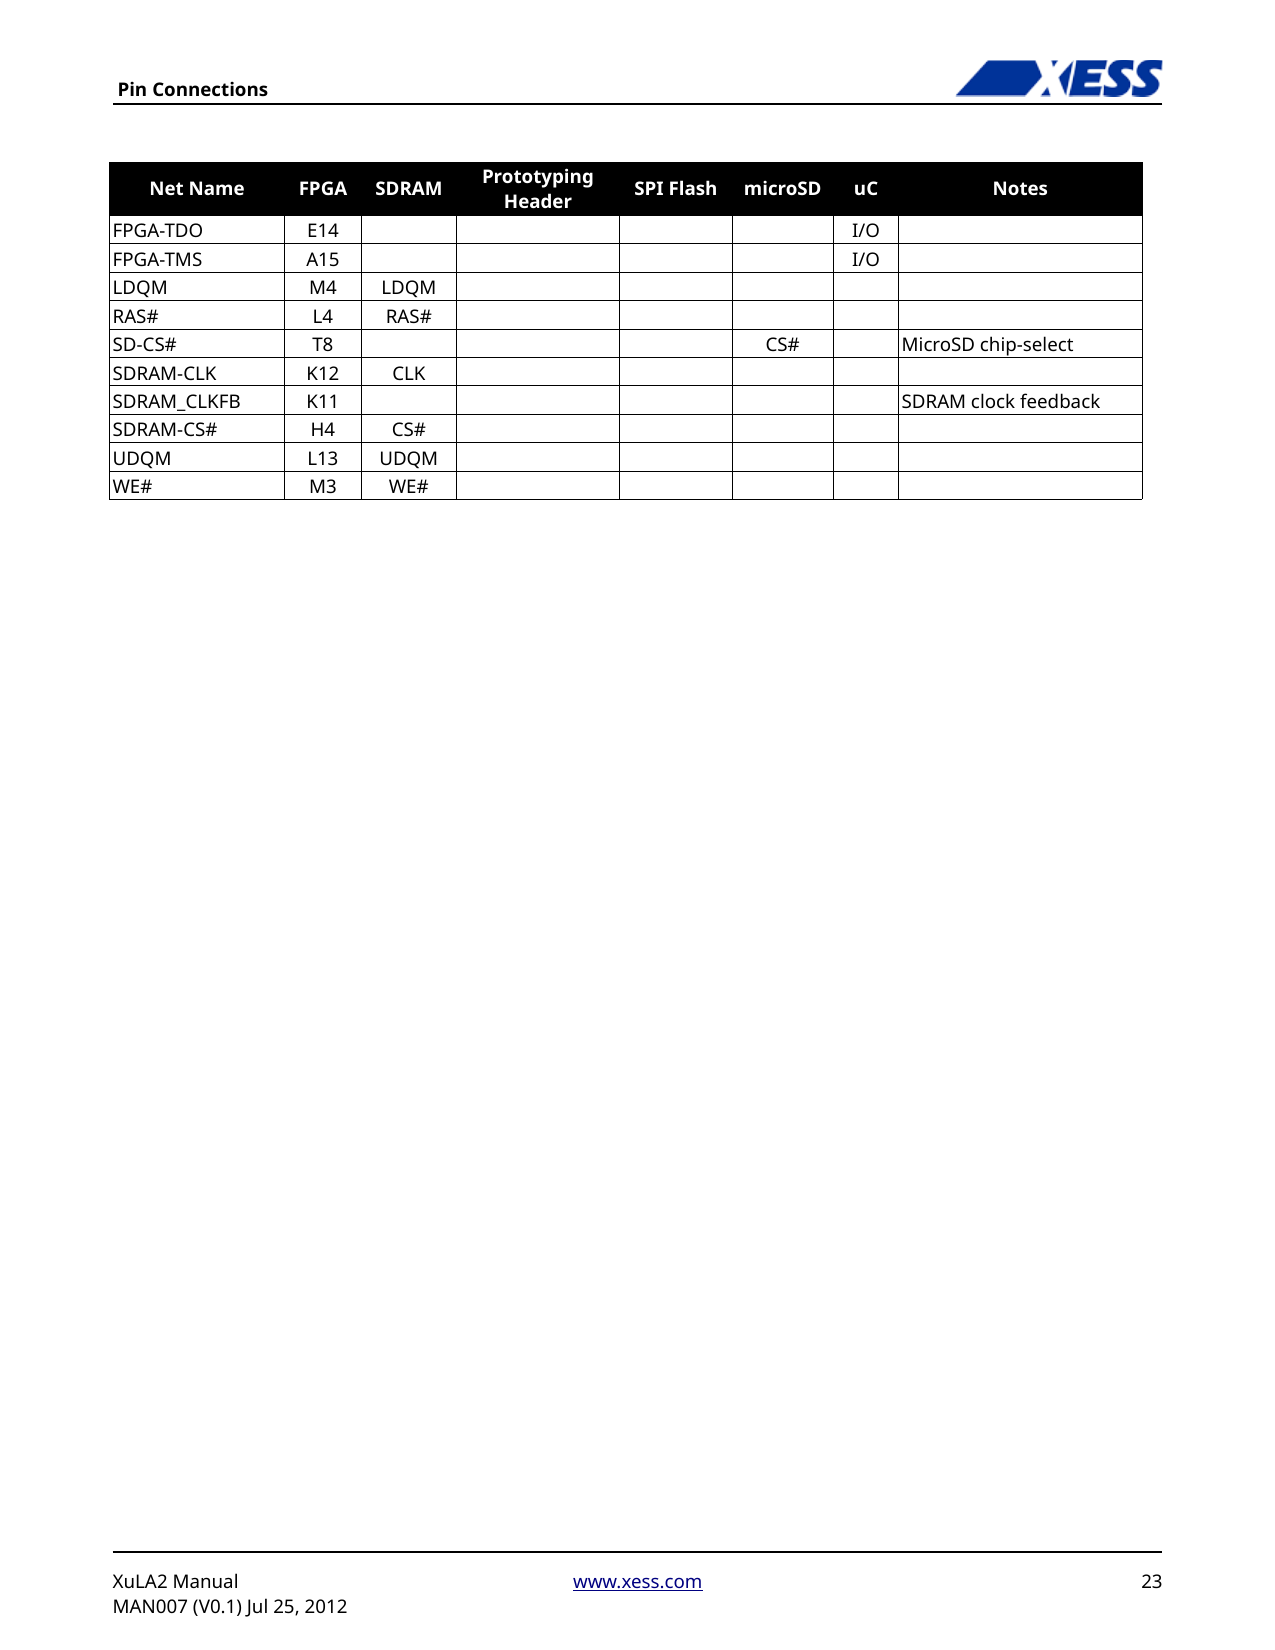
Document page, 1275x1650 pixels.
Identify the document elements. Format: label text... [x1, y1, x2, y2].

table_cell MicroSD chip-select [899, 330, 1142, 357]
table_cell SDRAM-CLK [110, 358, 284, 385]
table_cell [834, 358, 898, 385]
table_cell I/O [834, 244, 898, 272]
table_cell [362, 330, 456, 357]
table_cell L4 [285, 301, 361, 328]
table_cell [834, 330, 898, 357]
table_cell RAS# [362, 301, 456, 328]
table_cell SDRAM-CS# [110, 415, 284, 442]
table_cell [733, 216, 833, 243]
table_cell K11 [285, 386, 361, 414]
table_cell [457, 273, 619, 300]
table_cell UDQM [362, 443, 456, 471]
table_cell [733, 386, 833, 414]
table_header FPGA [285, 163, 361, 215]
table_cell [733, 244, 833, 272]
table_cell [457, 216, 619, 243]
table_cell [899, 358, 1142, 385]
table_cell H4 [285, 415, 361, 442]
table_cell [457, 443, 619, 471]
table_cell [457, 244, 619, 272]
table_cell [834, 301, 898, 328]
table_cell [620, 415, 732, 442]
table_cell [899, 443, 1142, 471]
table_cell A15 [285, 244, 361, 272]
table_cell [733, 472, 833, 499]
table_cell L13 [285, 443, 361, 471]
table_cell [620, 301, 732, 328]
table_cell [362, 244, 456, 272]
picture [955, 60, 1163, 97]
table_cell [362, 386, 456, 414]
table_cell SD-CS# [110, 330, 284, 357]
table_cell K12 [285, 358, 361, 385]
table_cell WE# [362, 472, 456, 499]
table_cell [457, 472, 619, 499]
table_cell [899, 273, 1142, 300]
table_cell CLK [362, 358, 456, 385]
table_cell I/O [834, 216, 898, 243]
table_cell [733, 301, 833, 328]
table_cell FPGA-TMS [110, 244, 284, 272]
table_cell [362, 216, 456, 243]
table_cell [834, 415, 898, 442]
table_cell [834, 443, 898, 471]
table_header uC [834, 163, 898, 215]
table_header SDRAM [362, 163, 456, 215]
table_cell [620, 273, 732, 300]
table_cell [899, 415, 1142, 442]
table_cell [457, 330, 619, 357]
table_cell [834, 386, 898, 414]
table_cell RAS# [110, 301, 284, 328]
table_cell E14 [285, 216, 361, 243]
table_cell WE# [110, 472, 284, 499]
table_cell T8 [285, 330, 361, 357]
table_cell [620, 244, 732, 272]
table_cell [457, 415, 619, 442]
table_cell [733, 358, 833, 385]
table_cell [620, 330, 732, 357]
table_cell [620, 472, 732, 499]
table_cell [620, 358, 732, 385]
table_cell [620, 443, 732, 471]
table_header Prototyping Header [457, 163, 619, 215]
table_cell CS# [733, 330, 833, 357]
table_cell LDQM [362, 273, 456, 300]
table_cell [620, 386, 732, 414]
table_cell [733, 443, 833, 471]
table_header microSD [733, 163, 833, 215]
table_cell [834, 472, 898, 499]
table_header Notes [899, 163, 1142, 215]
table_cell SDRAM clock feedback [899, 386, 1142, 414]
table_cell [457, 386, 619, 414]
table_cell CS# [362, 415, 456, 442]
table_cell [899, 472, 1142, 499]
table_cell [457, 358, 619, 385]
table_cell [733, 273, 833, 300]
table_cell UDQM [110, 443, 284, 471]
table_cell LDQM [110, 273, 284, 300]
table_header Net Name [110, 163, 284, 215]
table_cell SDRAM_CLKFB [110, 386, 284, 414]
table_cell [733, 415, 833, 442]
table_cell [620, 216, 732, 243]
table_cell M3 [285, 472, 361, 499]
table_cell [899, 301, 1142, 328]
table_cell [899, 244, 1142, 272]
table_cell [899, 216, 1142, 243]
table_cell [457, 301, 619, 328]
table_cell M4 [285, 273, 361, 300]
table_header SPI Flash [620, 163, 732, 215]
table_cell [834, 273, 898, 300]
table_cell FPGA-TDO [110, 216, 284, 243]
